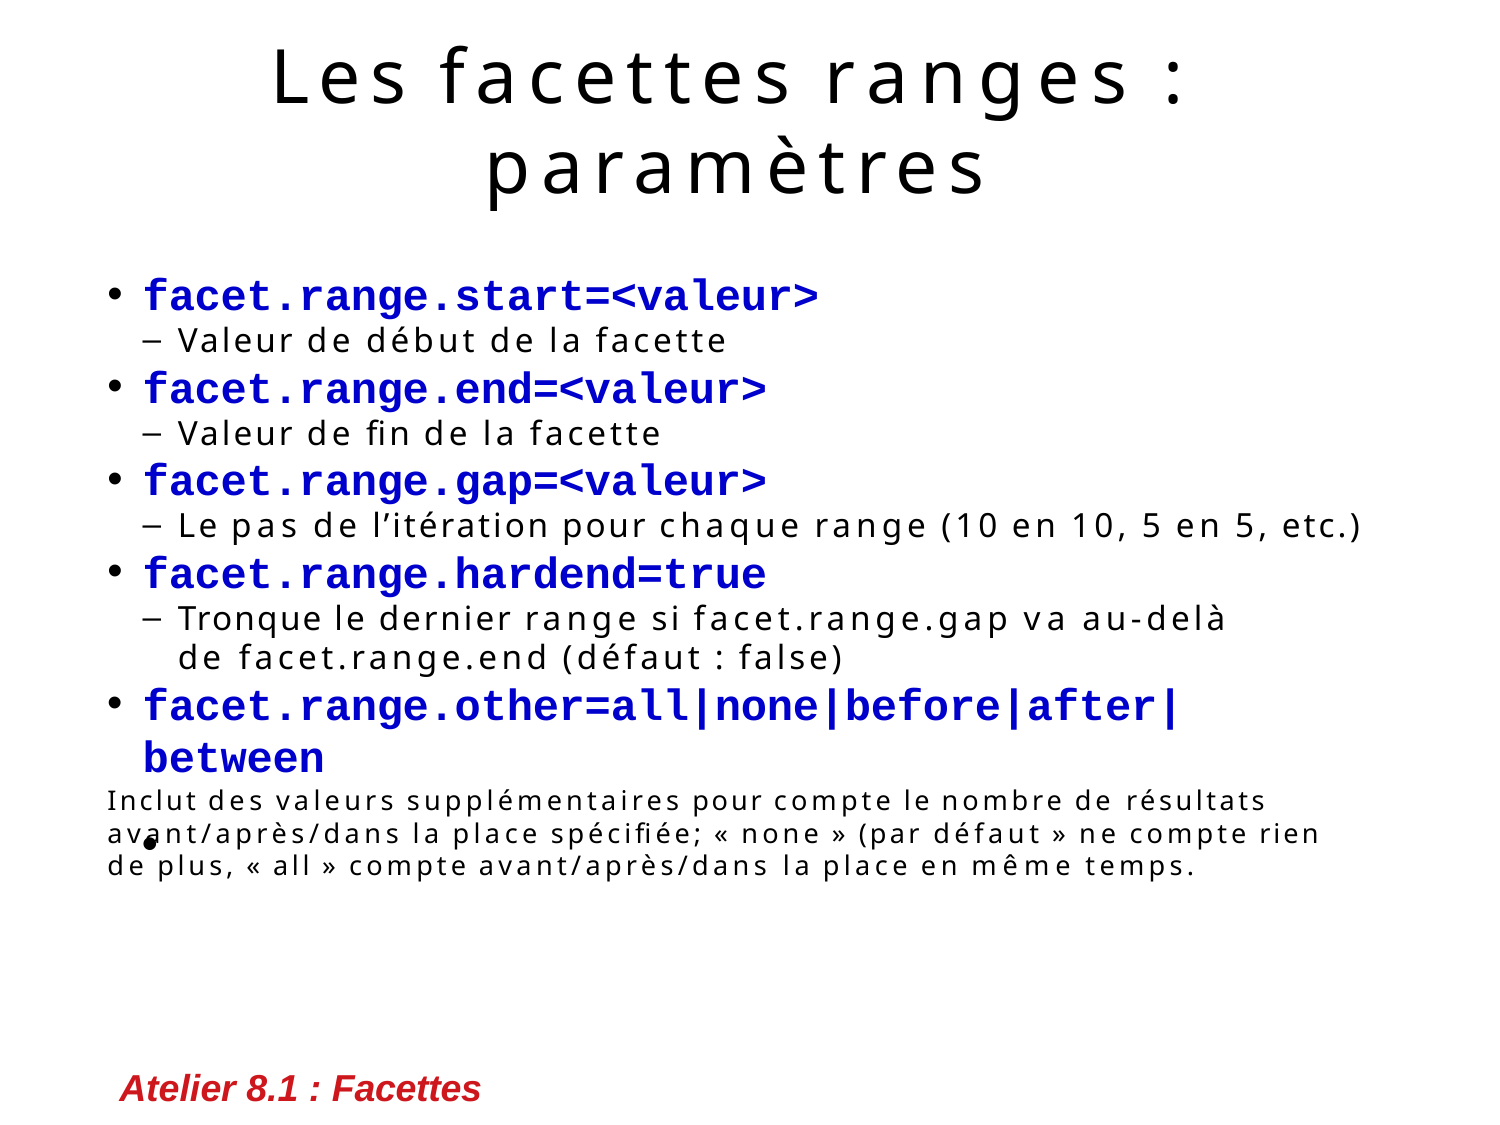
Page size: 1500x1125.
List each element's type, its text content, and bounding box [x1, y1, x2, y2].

text_box Atelier 8.1 : Facettes [117, 1065, 486, 1109]
text_box ● [140, 829, 159, 852]
text_box facet.range.start=<valeur> Valeur de début de la facette facet.range.end=<valeur> Valeur de fin de la facette facet.range.gap=<valeur> Le pas de l’itération pour chaque range (10 en 10, 5 en 5, etc.) facet.range.hardend=true Tronque le dernier range si facet.range.gap va au-delà de facet.range.end (défaut : false) facet.range.other=all|none|before|after| between Inclut des valeurs supplémentaires pour compte le nombre de résultats avant/après/dans la place spécifiée; « none » (par défaut » ne compte rien de plus, « all » compte avant/après/dans la place en même temps. [105, 264, 1366, 882]
title Les facettes ranges : paramètres [87, 26, 1413, 359]
